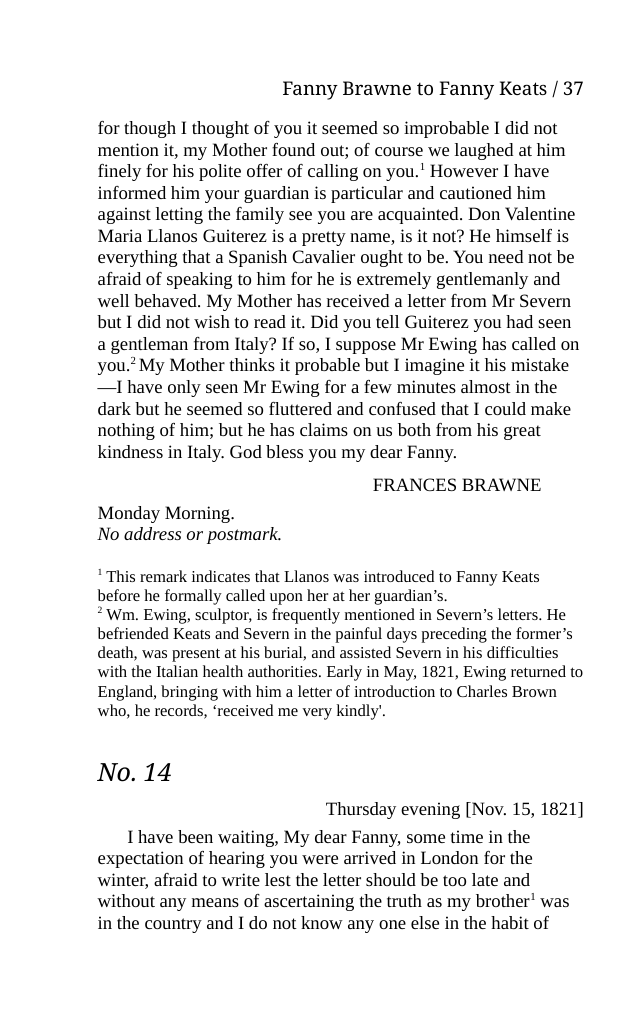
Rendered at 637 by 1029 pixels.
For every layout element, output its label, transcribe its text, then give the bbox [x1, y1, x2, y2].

text No address or postmark. [97, 523, 583, 545]
text Thursday evening [Nov. 15, 1821] [97, 798, 583, 819]
subtitle No. 14 [97, 755, 583, 789]
text Monday Morning. [97, 502, 583, 523]
text 2 Wm. Ewing, sculptor, is frequently mentioned in Severn’s letters. He befriended Keats and Severn in the painful days preceding the former’s death, was present at his burial, and assisted Severn in his difficulties with the Italian health authorities. Early in May, 1821, Ewing returned to England, bringing with him a letter of introduction to Charles Brown who, he records, ‘received me very kindly'. [97, 605, 583, 720]
text I have been waiting, My dear Fanny, some time in the expectation of hearing you were arrived in London for the winter, afraid to write lest the letter should be too late and without any means of ascertaining the truth as my brother1 was in the country and I do not know any one else in the habit of [97, 826, 583, 933]
text 1 This remark indicates that Llanos was introduced to Fanny Keats before he formally called upon her at her guardian’s. [97, 566, 583, 605]
text for though I thought of you it seemed so improbable I did not mention it, my Mother found out; of course we laughed at him finely for his polite offer of calling on you.1 However I have informed him your guardian is particular and cautioned him against letting the family see you are acquainted. Don Valentine Maria Llanos Guiterez is a pretty name, is it not? He himself is everything that a Spanish Cavalier ought to be. You need not be afraid of speaking to him for he is extremely gentlemanly and well behaved. My Mother has received a letter from Mr Severn but I did not wish to read it. Did you tell Guiterez you had seen a gentleman from Italy? If so, I suppose Mr Ewing has called on you.2 My Mother thinks it probable but I imagine it his mistake—I have only seen Mr Ewing for a few minutes almost in the dark but he seemed so fluttered and confused that I could make nothing of him; but he has claims on us both from his great kindness in Italy. God bless you my dear Fanny. [97, 117, 583, 462]
text FRANCES BRAWNE [97, 474, 583, 496]
